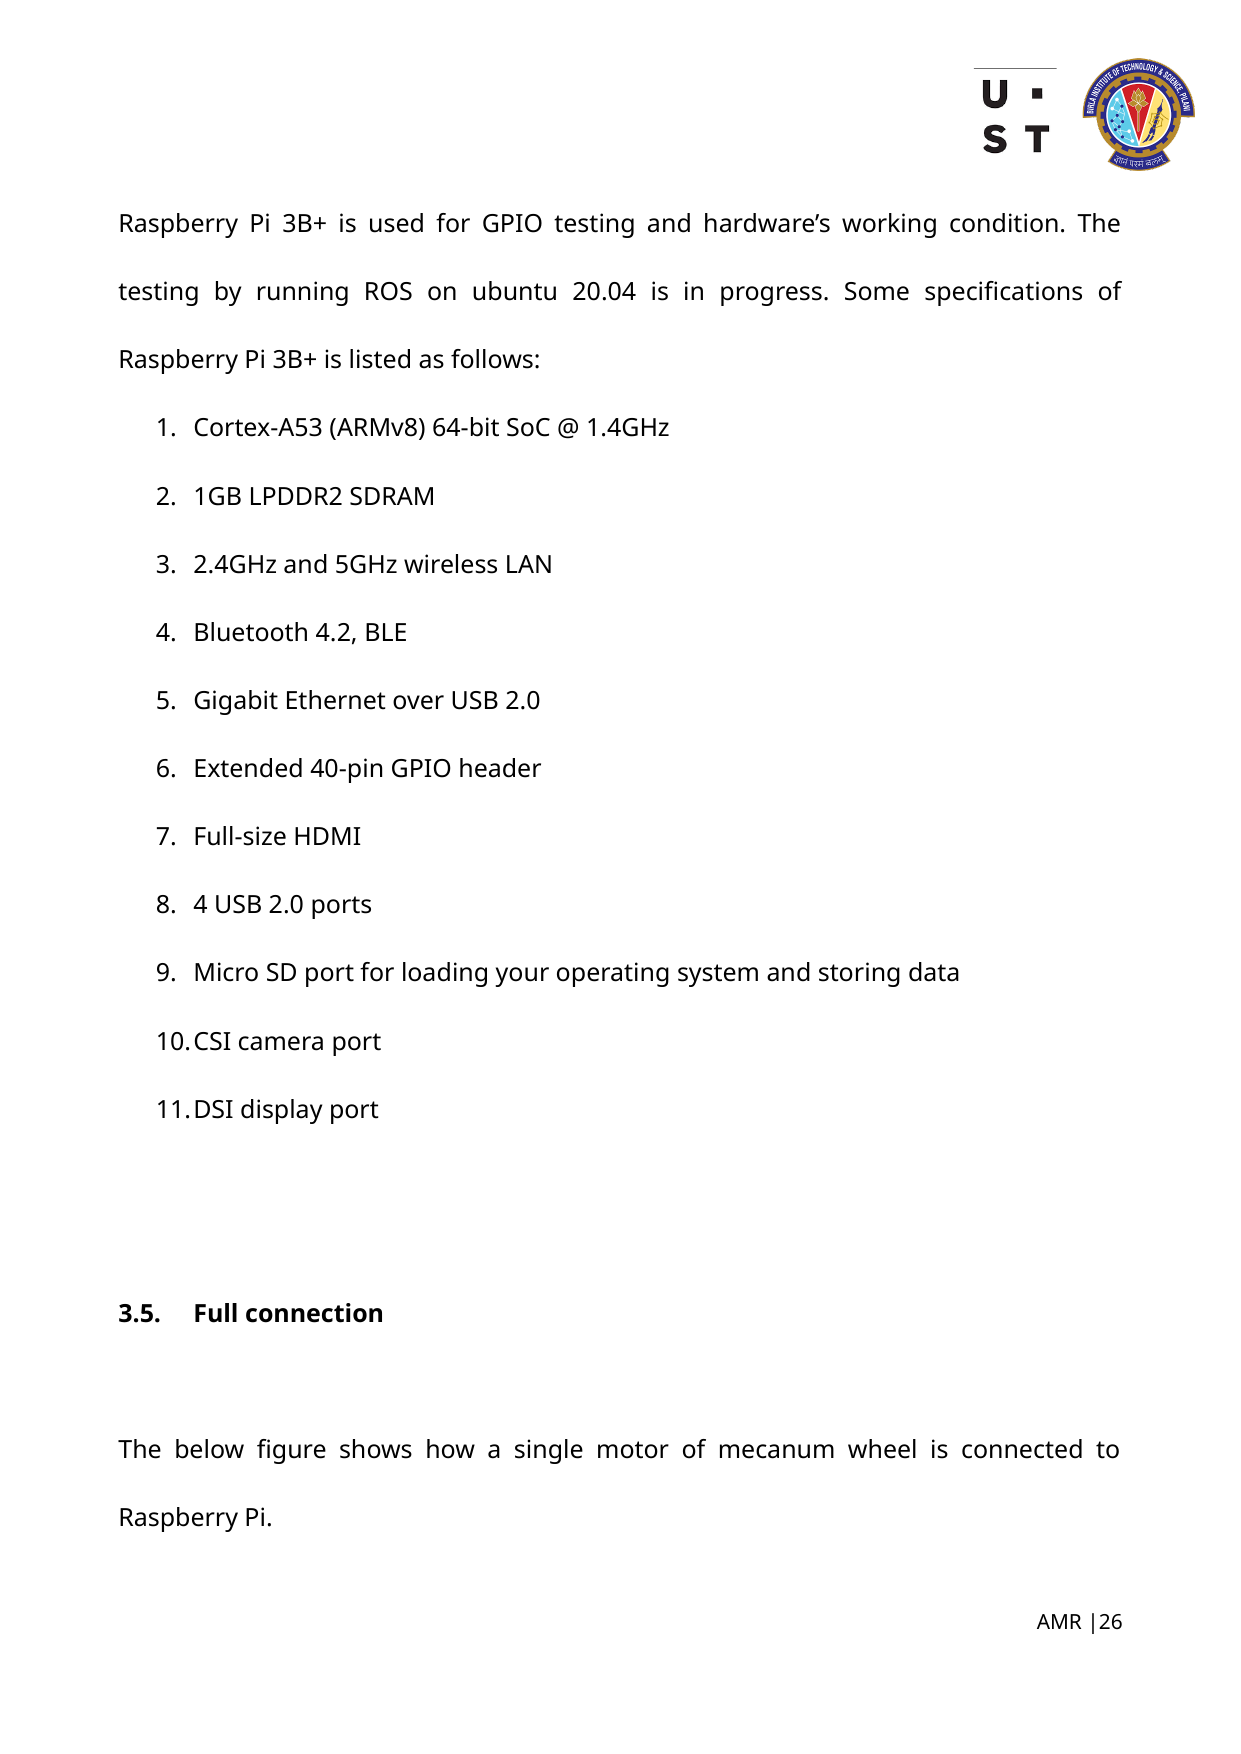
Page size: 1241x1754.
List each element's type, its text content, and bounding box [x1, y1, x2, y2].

picture [1082, 58, 1195, 171]
list Bluetooth 4.2, BLE [156, 614, 1122, 648]
list Micro SD port for loading your operating system and storing data [156, 955, 1122, 989]
list Cortex-A53 (ARMv8) 64-bit SoC @ 1.4GHz [156, 410, 1122, 444]
list CSI camera port [156, 1023, 1122, 1057]
list 1GB LPDDR2 SDRAM [156, 478, 1122, 512]
list 2.4GHz and 5GHz wireless LAN [156, 546, 1122, 580]
text 3.5. Full connection [118, 1296, 1122, 1330]
text The below figure shows how a single motor of mecanum wheel is connected to Raspberry Pi. [118, 1432, 1122, 1534]
list Gigabit Ethernet over USB 2.0 [156, 682, 1122, 717]
list Full-size HDMI [156, 819, 1122, 853]
list 4 USB 2.0 ports [156, 887, 1122, 921]
text Raspberry Pi 3B+ is used for GPIO testing and hardware’s working condition. The testing by running ROS on ubuntu 20.04 is in progress. Some specifications of Raspberry Pi 3B+ is listed as follows: [118, 206, 1122, 376]
picture [973, 68, 1057, 161]
list DSI display port [156, 1091, 1122, 1125]
list Extended 40-pin GPIO header [156, 751, 1122, 785]
